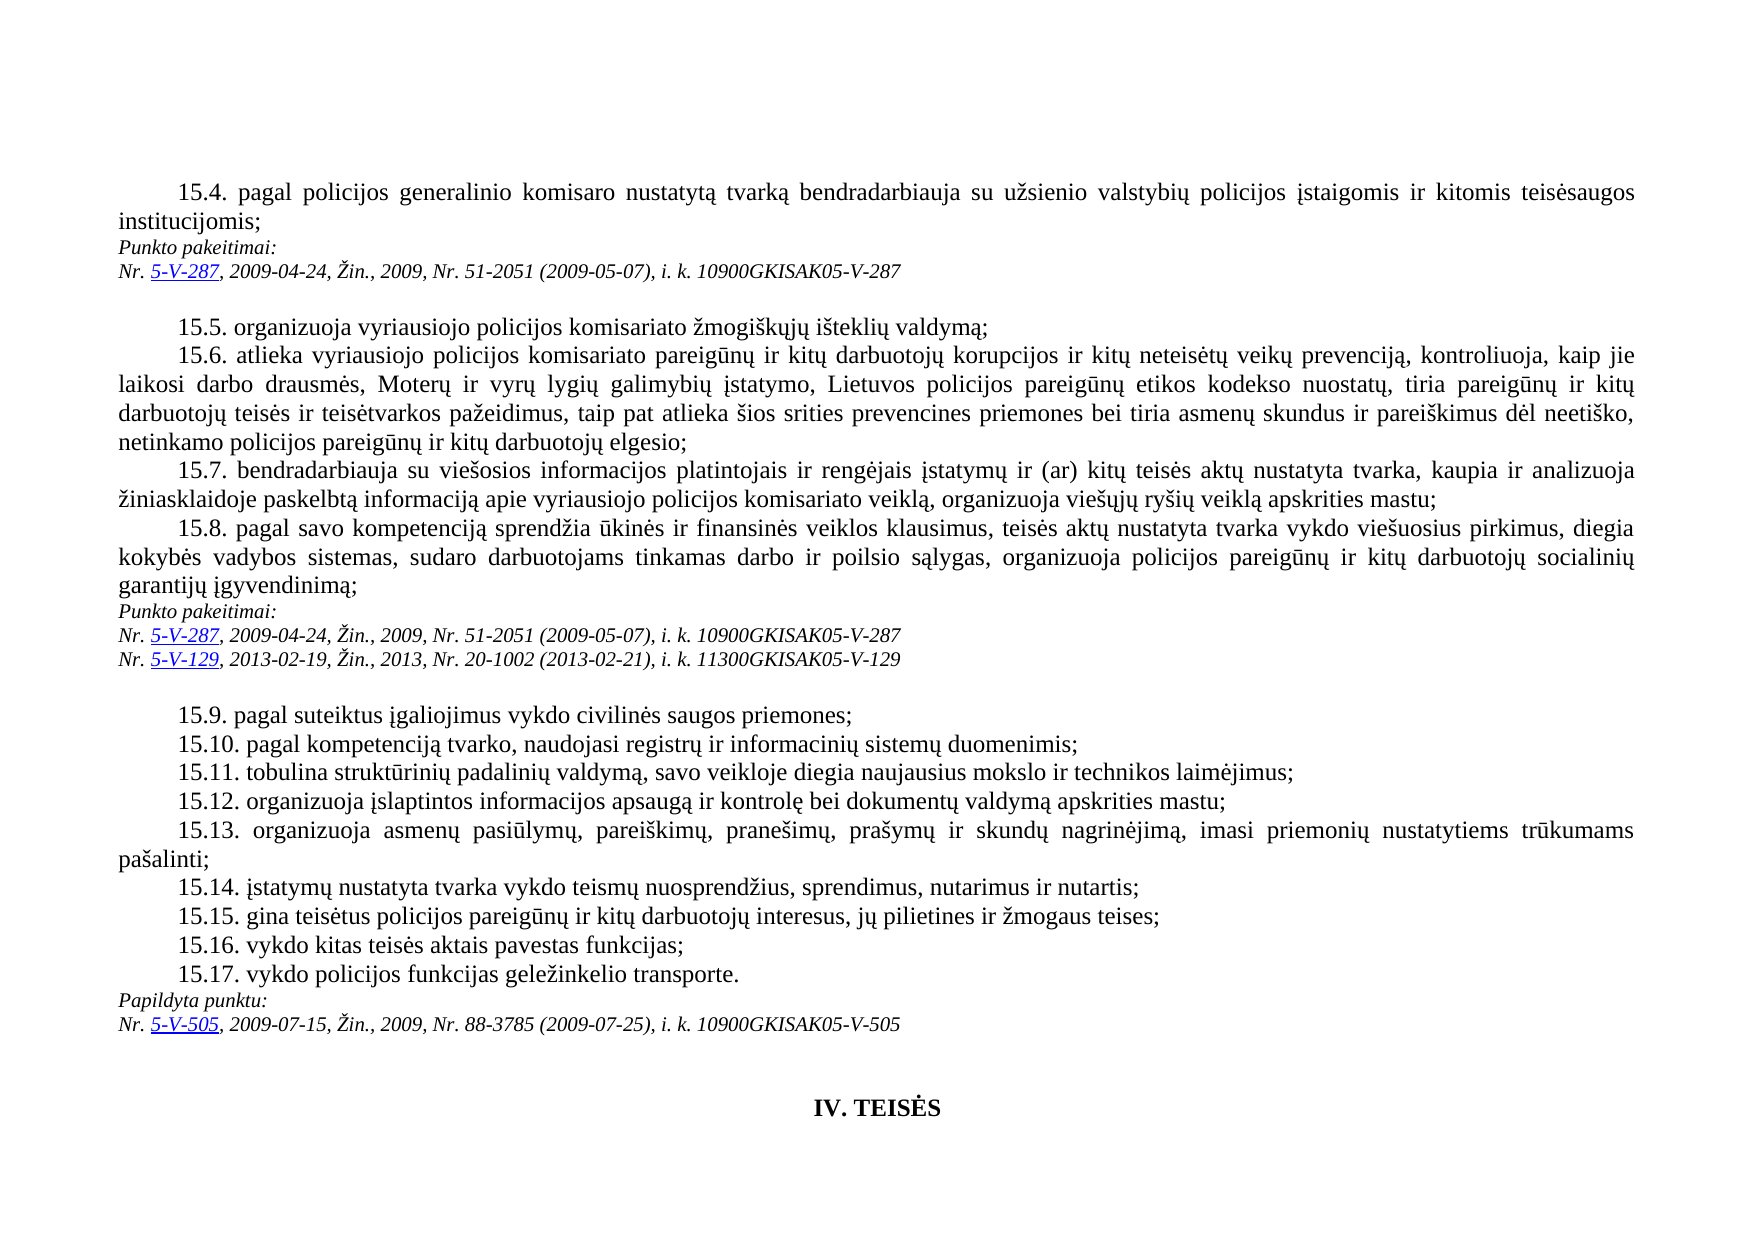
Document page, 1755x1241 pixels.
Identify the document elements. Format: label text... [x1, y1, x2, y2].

text 15.5. organizuoja vyriausiojo policijos komisariato žmogiškųjų išteklių valdymą; [118, 312, 1636, 340]
text Nr. 5-V-505, 2009-07-15, Žin., 2009, Nr. 88-3785 (2009-07-25), i. k. 10900GKISAK05-V-505 [118, 1012, 1636, 1036]
text 15.14. įstatymų nustatyta tvarka vykdo teismų nuosprendžius, sprendimus, nutarimus ir nutartis; [118, 872, 1636, 901]
text 15.11. tobulina struktūrinių padalinių valdymą, savo veikloje diegia naujausius mokslo ir technikos laimėjimus; [118, 757, 1636, 786]
text 15.12. organizuoja įslaptintos informacijos apsaugą ir kontrolę bei dokumentų valdymą apskrities mastu; [118, 786, 1636, 815]
text 15.10. pagal kompetenciją tvarko, naudojasi registrų ir informacinių sistemų duomenimis; [118, 729, 1636, 757]
text 15.16. vykdo kitas teisės aktais pavestas funkcijas; [118, 930, 1636, 959]
text 15.9. pagal suteiktus įgaliojimus vykdo civilinės saugos priemones; [118, 700, 1636, 729]
text 15.13. organizuoja asmenų pasiūlymų, pareiškimų, pranešimų, prašymų ir skundų nagrinėjimą, imasi priemonių nustatytiems trūkumams pašalinti; [118, 815, 1636, 872]
text IV. TEISĖS [118, 1093, 1636, 1122]
text Nr. 5-V-287, 2009-04-24, Žin., 2009, Nr. 51-2051 (2009-05-07), i. k. 10900GKISAK05-V-287 [118, 623, 1636, 647]
text 15.6. atlieka vyriausiojo policijos komisariato pareigūnų ir kitų darbuotojų korupcijos ir kitų neteisėtų veikų prevenciją, kontroliuoja, kaip jie laikosi darbo drausmės, Moterų ir vyrų lygių galimybių įstatymo, Lietuvos policijos pareigūnų etikos kodekso nuostatų, tiria pareigūnų ir kitų darbuotojų teisės ir teisėtvarkos pažeidimus, taip pat atlieka šios srities prevencines priemones bei tiria asmenų skundus ir pareiškimus dėl neetiško, netinkamo policijos pareigūnų ir kitų darbuotojų elgesio; [118, 340, 1636, 455]
text Papildyta punktu: [118, 987, 1636, 1012]
text 15.8. pagal savo kompetenciją sprendžia ūkinės ir finansinės veiklos klausimus, teisės aktų nustatyta tvarka vykdo viešuosius pirkimus, diegia kokybės vadybos sistemas, sudaro darbuotojams tinkamas darbo ir poilsio sąlygas, organizuoja policijos pareigūnų ir kitų darbuotojų socialinių garantijų įgyvendinimą; [118, 513, 1636, 599]
text Punkto pakeitimai: [118, 235, 1636, 259]
text Nr. 5-V-129, 2013-02-19, Žin., 2013, Nr. 20-1002 (2013-02-21), i. k. 11300GKISAK05-V-129 [118, 647, 1636, 671]
text 15.4. pagal policijos generalinio komisaro nustatytą tvarką bendradarbiauja su užsienio valstybių policijos įstaigomis ir kitomis teisėsaugos institucijomis; [118, 177, 1636, 235]
text 15.17. vykdo policijos funkcijas geležinkelio transporte. [118, 959, 1636, 987]
text 15.15. gina teisėtus policijos pareigūnų ir kitų darbuotojų interesus, jų pilietines ir žmogaus teises; [118, 901, 1636, 930]
text 15.7. bendradarbiauja su viešosios informacijos platintojais ir rengėjais įstatymų ir (ar) kitų teisės aktų nustatyta tvarka, kaupia ir analizuoja žiniasklaidoje paskelbtą informaciją apie vyriausiojo policijos komisariato veiklą, organizuoja viešųjų ryšių veiklą apskrities mastu; [118, 455, 1636, 513]
text Nr. 5-V-287, 2009-04-24, Žin., 2009, Nr. 51-2051 (2009-05-07), i. k. 10900GKISAK05-V-287 [118, 259, 1636, 283]
text Punkto pakeitimai: [118, 599, 1636, 623]
